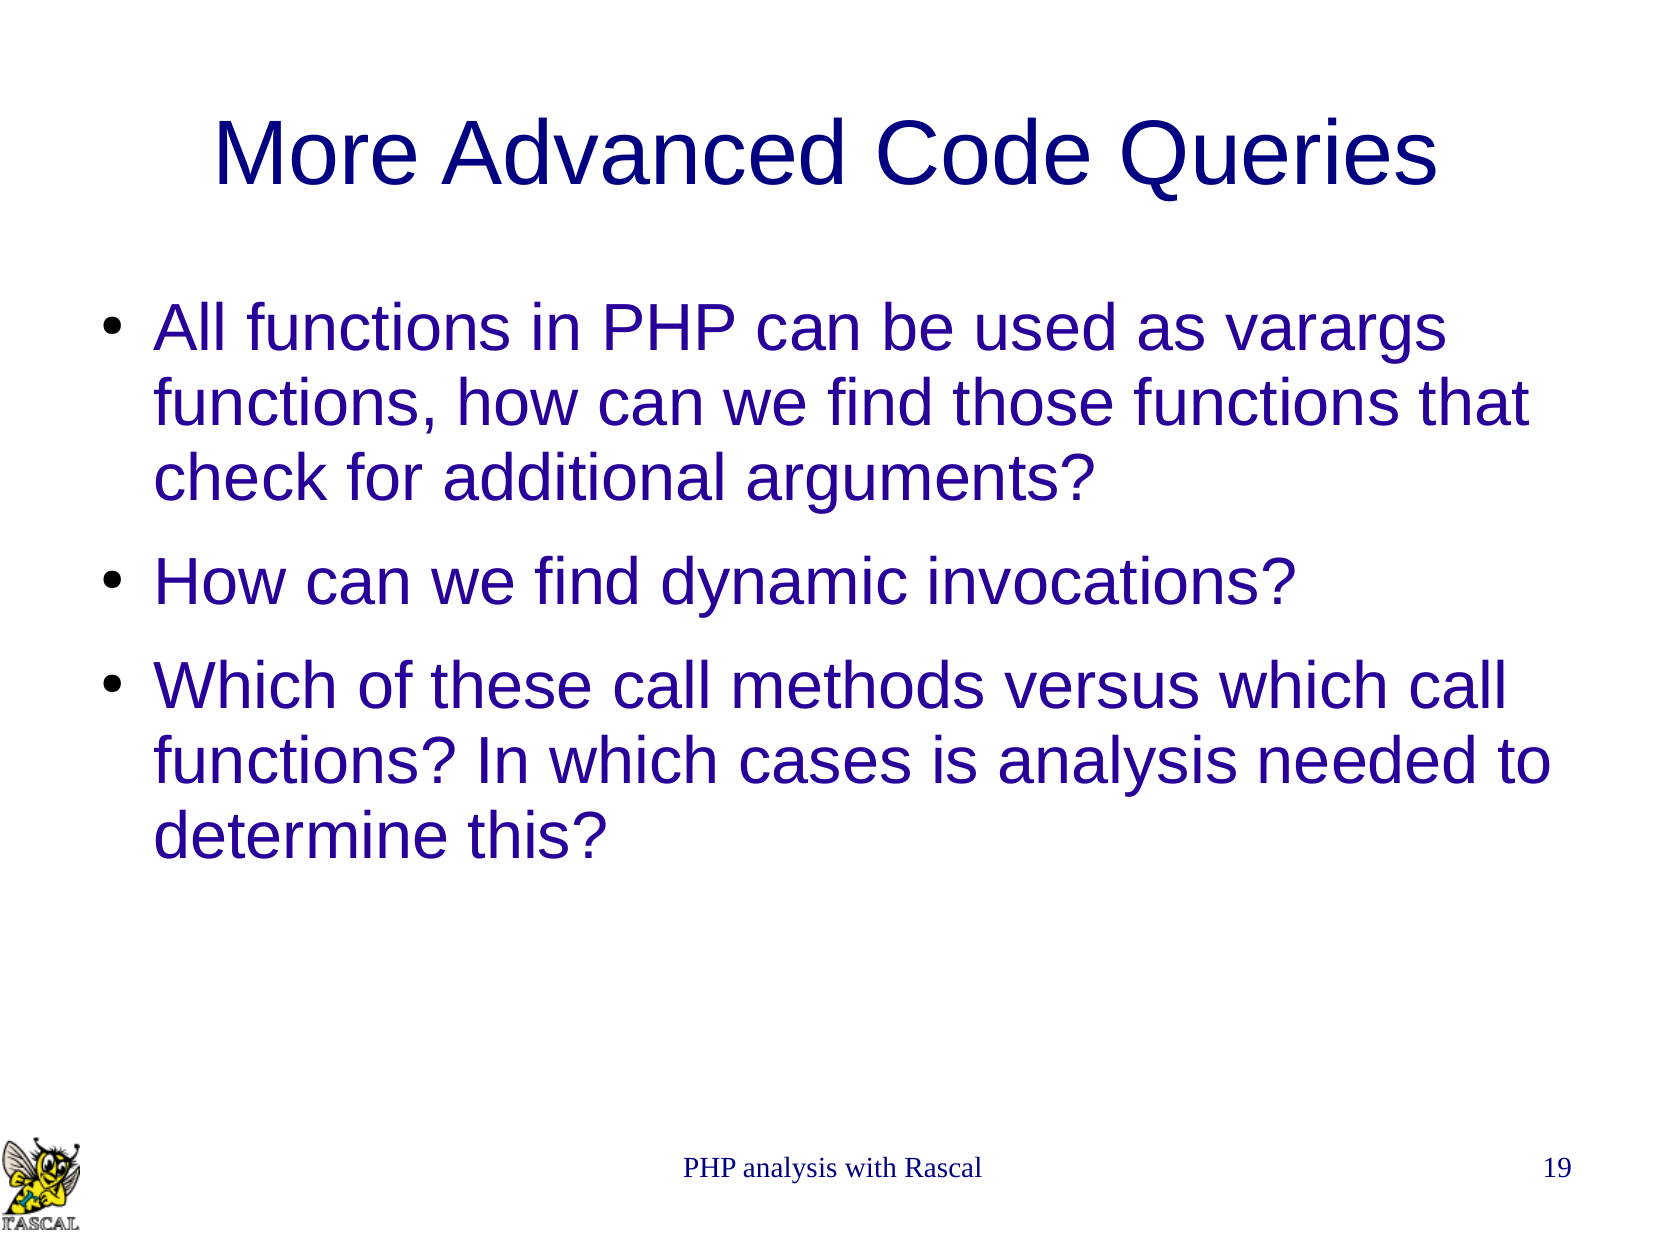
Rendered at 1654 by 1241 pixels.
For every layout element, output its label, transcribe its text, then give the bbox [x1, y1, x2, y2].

picture [1, 1137, 80, 1230]
list All functions in PHP can be used as varargs functions, how can we find those functions that check for additional arguments? How can we find dynamic invocations? Which of these call methods versus which call functions? In which cases is analysis needed to determine this? [82, 290, 1571, 1010]
title More Advanced Code Queries [82, 49, 1571, 257]
